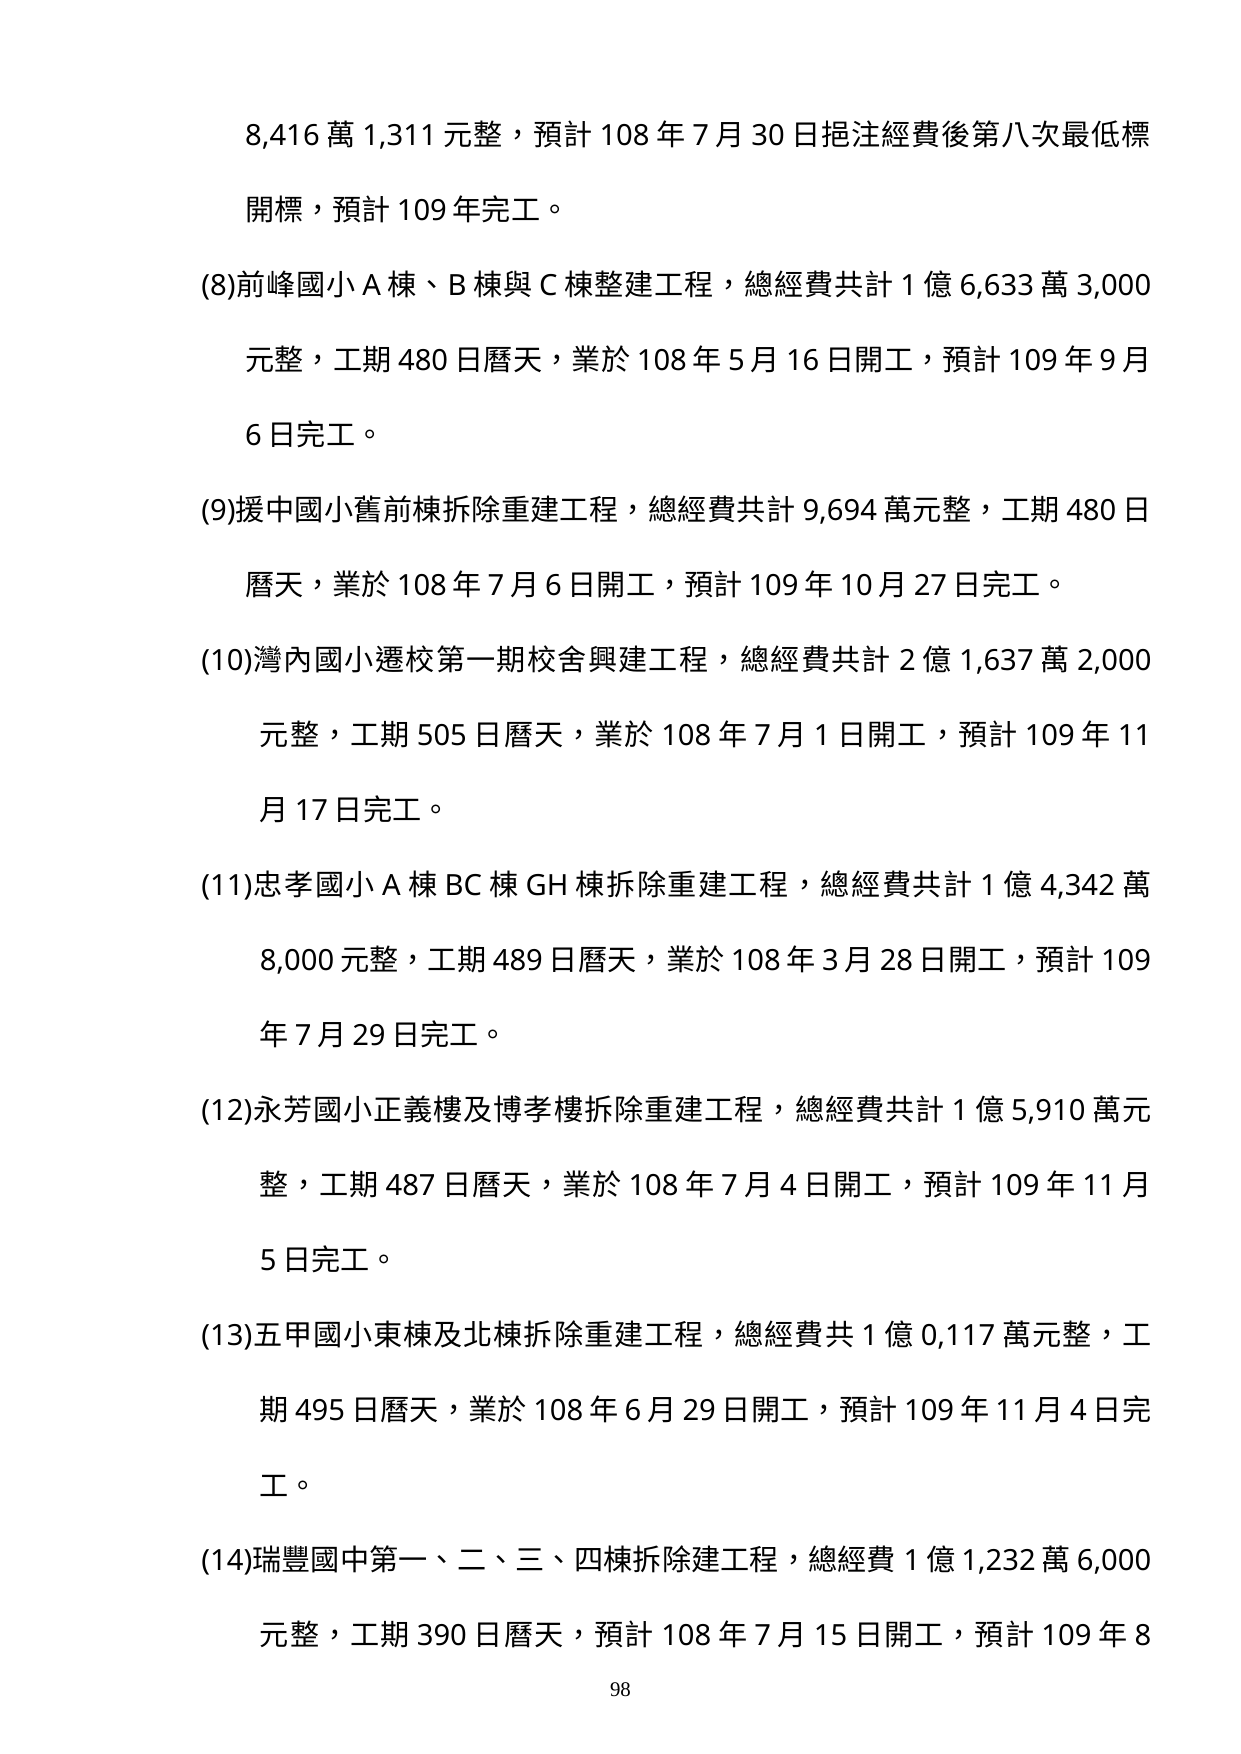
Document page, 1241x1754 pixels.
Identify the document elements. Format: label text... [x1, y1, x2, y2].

text (12)永芳國小正義樓及博孝樓拆除重建工程，總經費共計1億5,910萬元整，工期487日曆天，業於108年7月4日開工，預計109年11月5日完工。 [201, 1064, 1152, 1289]
text (8)前峰國小A棟、B棟與C棟整建工程，總經費共計1億6,633萬3,000元整，工期480日曆天，業於108年5月16日開工，預計109年9月6日完工。 [201, 239, 1152, 464]
text (10)灣內國小遷校第一期校舍興建工程，總經費共計2億1,637萬2,000元整，工期505日曆天，業於108年7月1日開工，預計109年11月17日完工。 [201, 614, 1152, 839]
text (13)五甲國小東棟及北棟拆除重建工程，總經費共1億0,117萬元整，工期495日曆天，業於108年6月29日開工，預計109年11月4日完工。 [201, 1289, 1152, 1514]
text (9)援中國小舊前棟拆除重建工程，總經費共計9,694萬元整，工期480日曆天，業於108年7月6日開工，預計109年10月27日完工。 [201, 464, 1152, 614]
text 8,416萬1,311元整，預計108年7月30日挹注經費後第八次最低標開標，預計109年完工。 [201, 89, 1152, 239]
text (11)忠孝國小A棟BC棟GH棟拆除重建工程，總經費共計1億4,342萬8,000元整，工期489日曆天，業於108年3月28日開工，預計109年7月29日完工。 [201, 839, 1152, 1064]
text (14)瑞豐國中第一、二、三、四棟拆除建工程，總經費1億1,232萬6,000元整，工期390日曆天，預計108年7月15日開工，預計109年8 [201, 1514, 1152, 1664]
